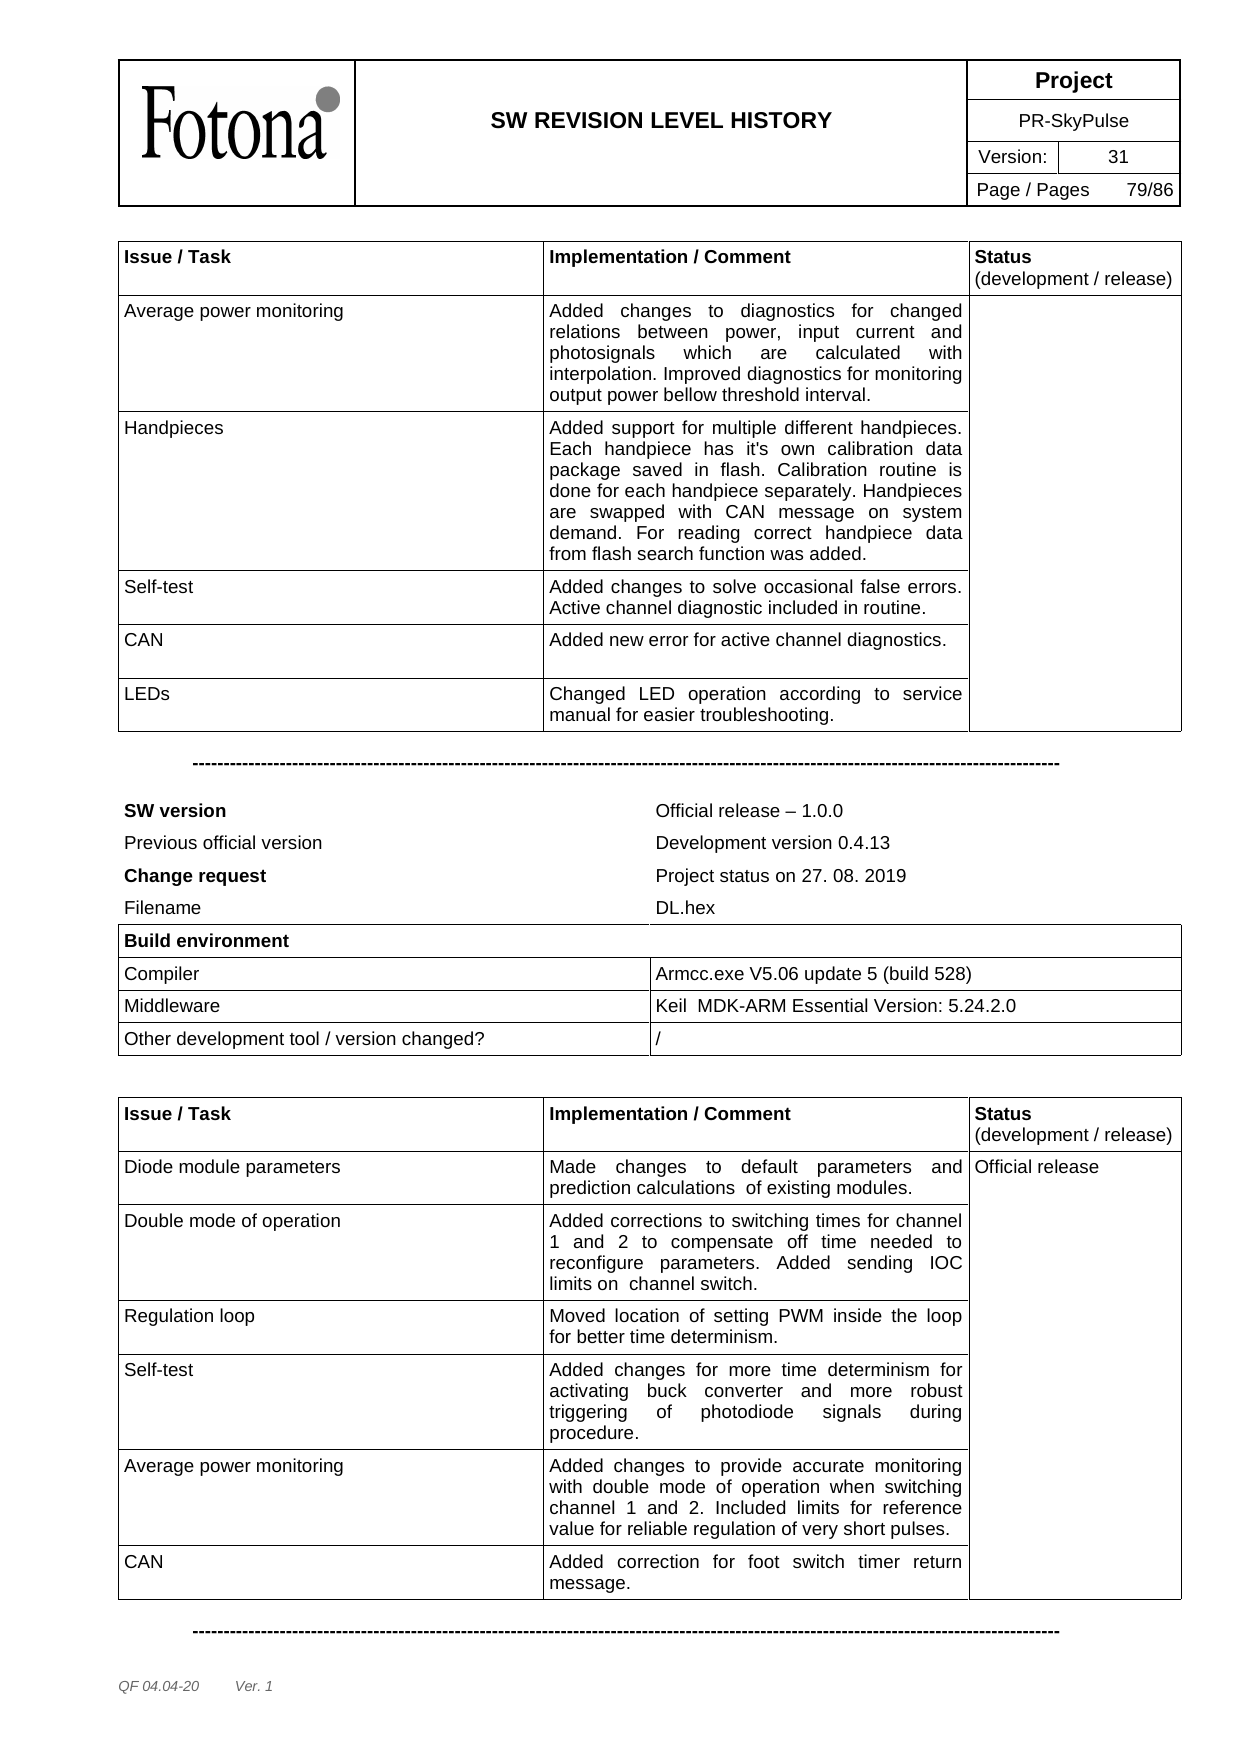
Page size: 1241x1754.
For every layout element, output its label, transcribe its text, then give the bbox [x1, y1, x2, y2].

table_cell Added correction for foot switch timer return message. [544, 1546, 968, 1599]
table_cell Added support for multiple different handpieces. Each handpiece has it's own calibration data package saved in flash. Calibration routine is done for each handpiece separately. Handpieces are swapped with CAN message on system demand. For reading correct handpiece data from flash search function was added. [544, 412, 968, 570]
table_cell Filename [118, 892, 649, 924]
table_cell Change request [118, 860, 649, 892]
table_cell Added changes to diagnostics for changed relations between power, input current and photosignals which are calculated with interpolation. Improved diagnostics for monitoring output power bellow threshold interval. [544, 296, 968, 411]
table_cell Armcc.exe V5.06 update 5 (build 528) [651, 958, 1181, 990]
table_header Status (development / release) [970, 1098, 1181, 1151]
table_cell Keil MDK-ARM Essential Version: 5.24.2.0 [651, 991, 1181, 1022]
table_cell Middleware [119, 991, 649, 1022]
table_cell Double mode of operation [119, 1205, 543, 1300]
table_cell Moved location of setting PWM inside the loop for better time determinism. [544, 1301, 968, 1354]
table_header Issue / Task [119, 1098, 543, 1151]
table_cell Added new error for active channel diagnostics. [544, 625, 968, 678]
table_header Implementation / Comment [544, 1098, 968, 1151]
table_header SW version [118, 795, 649, 827]
table_cell Development version 0.4.13 [650, 827, 1181, 859]
text ------------------------------------------------------------------------------------------------------------------------------------------- [118, 1620, 1163, 1641]
table_cell Self-test [119, 1355, 543, 1449]
table_cell Other development tool / version changed? [119, 1023, 649, 1055]
table_cell Added changes for more time determinism for activating buck converter and more robust triggering of photodiode signals during procedure. [544, 1355, 968, 1449]
table_cell CAN [119, 625, 543, 678]
table_cell Previous official version [118, 827, 649, 859]
table_cell Handpieces [119, 412, 543, 570]
table_cell Added corrections to switching times for channel 1 and 2 to compensate off time needed to reconfigure parameters. Added sending IOC limits on channel switch. [544, 1205, 968, 1300]
table_cell Average power monitoring [119, 1450, 543, 1545]
table_cell DL.hex [650, 892, 1181, 924]
table_cell Added changes to solve occasional false errors. Active channel diagnostic included in routine. [544, 571, 968, 624]
table_header Issue / Task [119, 242, 543, 295]
table_cell Regulation loop [119, 1301, 543, 1354]
table_header Official release – 1.0.0 [650, 795, 1181, 827]
text ------------------------------------------------------------------------------------------------------------------------------------------- [118, 752, 1163, 773]
table_header Implementation / Comment [544, 242, 968, 295]
table_cell Compiler [119, 958, 649, 990]
table_header Status (development / release) [970, 242, 1181, 295]
table_cell Changed LED operation according to service manual for easier troubleshooting. [544, 679, 968, 731]
table_cell Build environment [119, 925, 1181, 957]
table_cell Diode module parameters [119, 1152, 543, 1204]
table_cell Project status on 27. 08. 2019 [650, 860, 1181, 892]
table_cell Average power monitoring [119, 296, 543, 411]
table_cell Added changes to provide accurate monitoring with double mode of operation when switching channel 1 and 2. Included limits for reference value for reliable regulation of very short pulses. [544, 1450, 968, 1545]
table_cell Self-test [119, 571, 543, 624]
table_cell [970, 296, 1181, 731]
table_cell Made changes to default parameters and prediction calculations of existing modules. [544, 1152, 968, 1204]
table_cell LEDs [119, 679, 543, 731]
table_cell Official release [970, 1152, 1181, 1599]
table_cell / [651, 1023, 1181, 1055]
table_cell CAN [119, 1546, 543, 1599]
